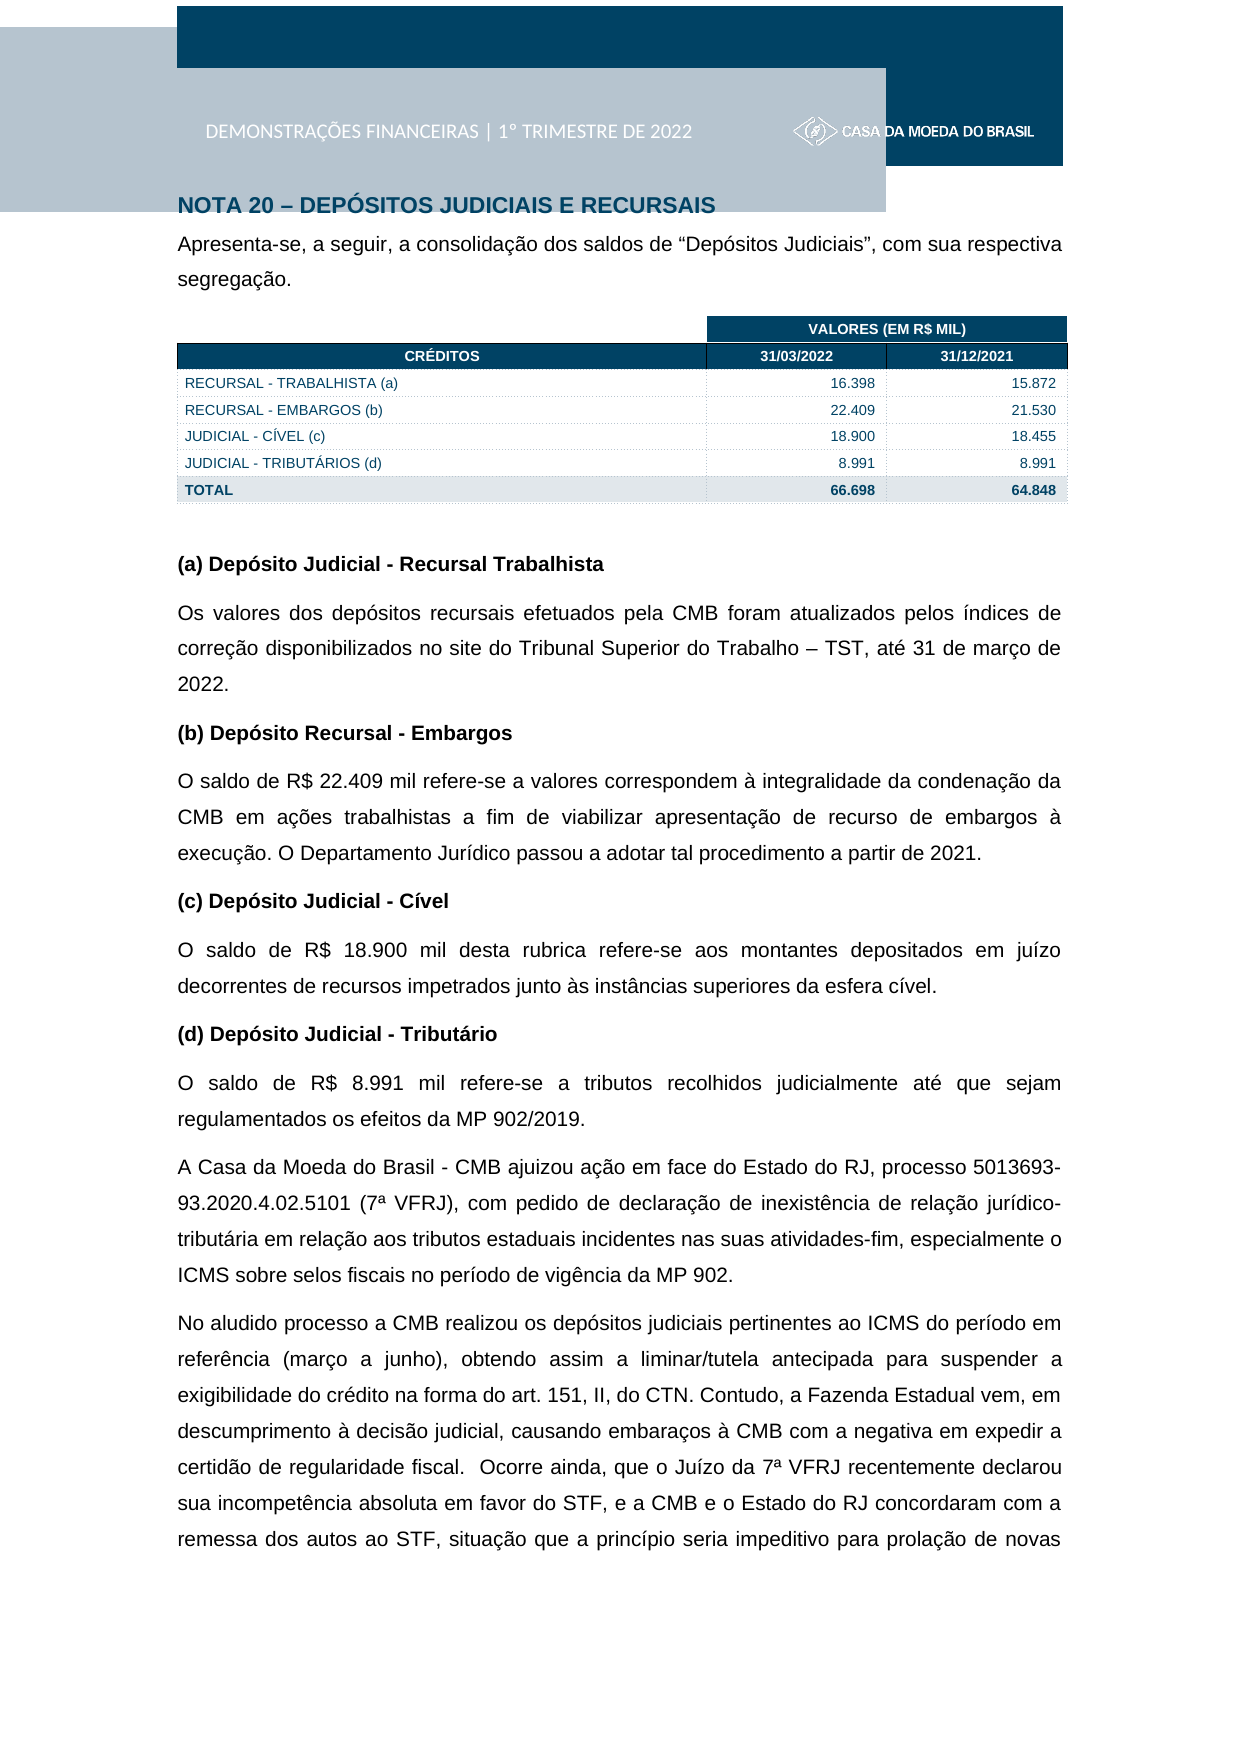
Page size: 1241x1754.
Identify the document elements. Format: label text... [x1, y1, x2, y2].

table_cell RECURSAL - TRABALHISTA (a) [177, 369, 707, 396]
text O saldo de R$ 8.991 mil refere-se a tributos recolhidos judicialmente até que sejam regulamentados os efeitos da MP 902/2019. [177, 1071, 1063, 1131]
table_cell 16.398 [707, 369, 886, 396]
table_cell 18.455 [886, 423, 1067, 449]
text No aludido processo a CMB realizou os depósitos judiciais pertinentes ao ICMS do período em referência (março a junho), obtendo assim a liminar/tutela antecipada para suspender a exigibilidade do crédito na forma do art. 151, II, do CTN. Contudo, a Fazenda Estadual vem, em descumprimento à decisão judicial, causando embaraços à CMB com a negativa em expedir a certidão de regularidade fiscal. Ocorre ainda, que o Juízo da 7ª VFRJ recentemente declarou sua incompetência absoluta em favor do STF, e a CMB e o Estado do RJ concordaram com a remessa dos autos ao STF, situação que a princípio seria impeditivo para prolação de novas [177, 1311, 1063, 1551]
table_cell 31/03/2022 [707, 344, 886, 369]
table_header VALORES (EM R$ MIL) [707, 316, 1067, 342]
table_cell 8.991 [707, 449, 886, 476]
table_cell 15.872 [886, 369, 1067, 396]
table_cell 66.698 [707, 476, 886, 502]
table_cell 8.991 [886, 449, 1067, 476]
text O saldo de R$ 22.409 mil refere-se a valores correspondem à integralidade da condenação da CMB em ações trabalhistas a fim de viabilizar apresentação de recurso de embargos à execução. O Departamento Jurídico passou a adotar tal procedimento a partir de 2021. [177, 769, 1063, 865]
text Apresenta-se, a seguir, a consolidação dos saldos de “Depósitos Judiciais”, com sua respectiva segregação. [177, 231, 1063, 291]
text (c) Depósito Judicial - Cível [177, 889, 1063, 913]
text A Casa da Moeda do Brasil - CMB ajuizou ação em face do Estado do RJ, processo 5013693-93.2020.4.02.5101 (7ª VFRJ), com pedido de declaração de inexistência de relação jurídico-tributária em relação aos tributos estaduais incidentes nas suas atividades-fim, especialmente o ICMS sobre selos fiscais no período de vigência da MP 902. [177, 1155, 1063, 1287]
text (a) Depósito Judicial - Recursal Trabalhista [177, 552, 1063, 576]
table_cell 21.530 [886, 396, 1067, 422]
table_cell CRÉDITOS [178, 344, 706, 369]
table_cell JUDICIAL - TRIBUTÁRIOS (d) [177, 449, 707, 476]
table_cell 64.848 [886, 476, 1067, 502]
table_header [177, 316, 707, 342]
table_cell TOTAL [177, 476, 707, 502]
text (b) Depósito Recursal - Embargos [177, 721, 1063, 744]
subtitle NOTA 20 – DEPÓSITOS JUDICIAIS E RECURSAIS [177, 192, 1063, 218]
text Os valores dos depósitos recursais efetuados pela CMB foram atualizados pelos índices de correção disponibilizados no site do Tribunal Superior do Trabalho – TST, até 31 de março de 2022. [177, 600, 1063, 696]
table_cell JUDICIAL - CÍVEL (c) [177, 423, 707, 449]
text O saldo de R$ 18.900 mil desta rubrica refere-se aos montantes depositados em juízo decorrentes de recursos impetrados junto às instâncias superiores da esfera cível. [177, 938, 1063, 998]
table_cell 22.409 [707, 396, 886, 422]
table_cell 18.900 [707, 423, 886, 449]
table_cell 31/12/2021 [887, 344, 1067, 369]
table_cell RECURSAL - EMBARGOS (b) [177, 396, 707, 422]
text (d) Depósito Judicial - Tributário [177, 1022, 1063, 1046]
